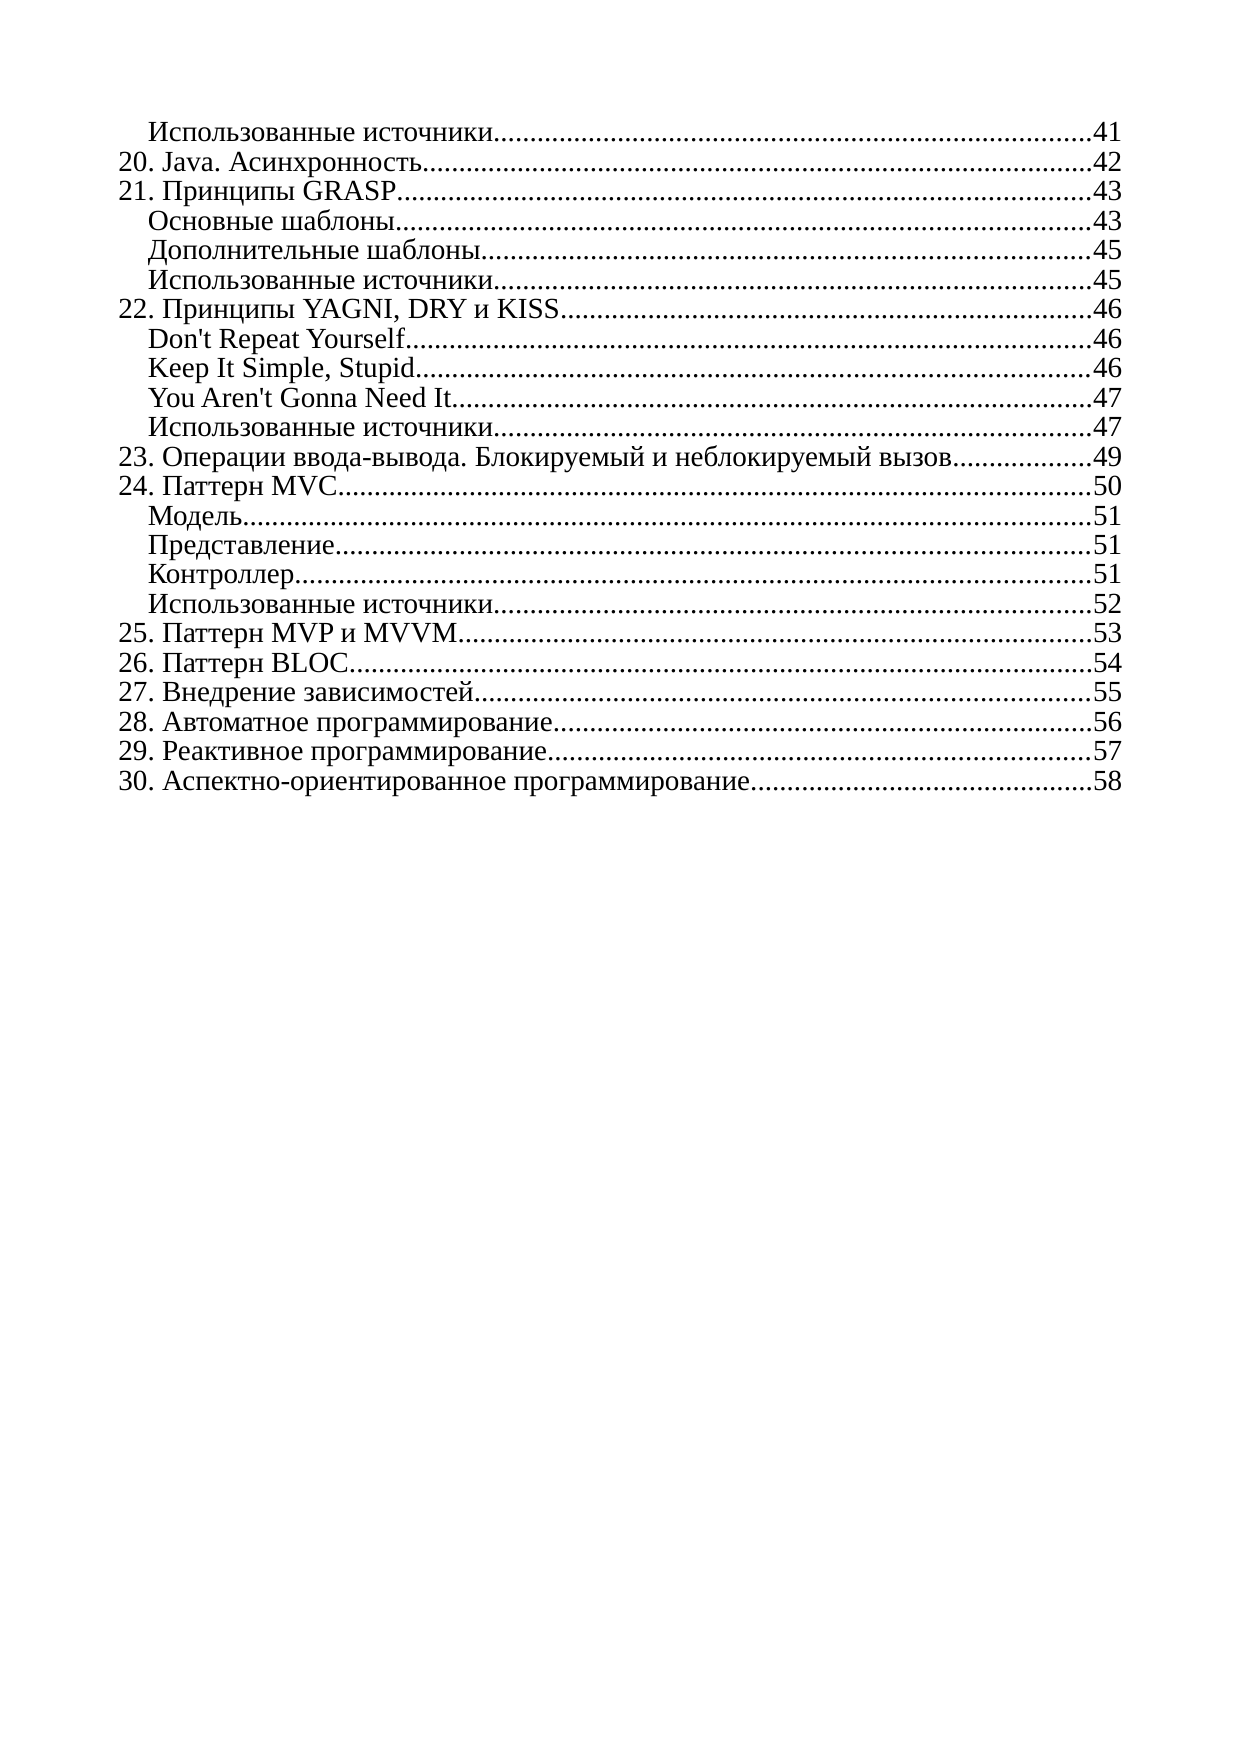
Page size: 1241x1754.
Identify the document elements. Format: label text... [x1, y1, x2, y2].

text 29. Реактивное программирование 57 [118, 737, 1122, 767]
text 26. Паттерн BLOC 54 [118, 649, 1122, 678]
text 23. Операции ввода-вывода. Блокируемый и неблокируемый вызов 49 [118, 442, 1122, 472]
text Использованные источники 41 [148, 118, 1122, 148]
text Контроллер 51 [148, 560, 1122, 590]
text Использованные источники 47 [148, 413, 1122, 442]
text Don't Repeat Yourself 46 [148, 324, 1122, 354]
text 24. Паттерн MVC 50 [118, 472, 1122, 501]
text 28. Автоматное программирование 56 [118, 708, 1122, 737]
text You Aren't Gonna Need It 47 [148, 383, 1122, 413]
text Keep It Simple, Stupid 46 [148, 354, 1122, 383]
text Использованные источники 45 [148, 266, 1122, 295]
text Основные шаблоны 43 [148, 207, 1122, 236]
text 25. Паттерн MVP и MVVM 53 [118, 619, 1122, 649]
text Модель 51 [148, 501, 1122, 531]
text Представление 51 [148, 531, 1122, 560]
text Дополнительные шаблоны 45 [148, 236, 1122, 266]
text 27. Внедрение зависимостей 55 [118, 678, 1122, 708]
text 21. Принципы GRASP 43 [118, 177, 1122, 207]
text Использованные источники 52 [148, 590, 1122, 619]
text 30. Аспектно-ориентированное программирование 58 [118, 767, 1122, 796]
text 22. Принципы YAGNI, DRY и KISS 46 [118, 295, 1122, 324]
text 20. Java. Асинхронность 42 [118, 148, 1122, 177]
